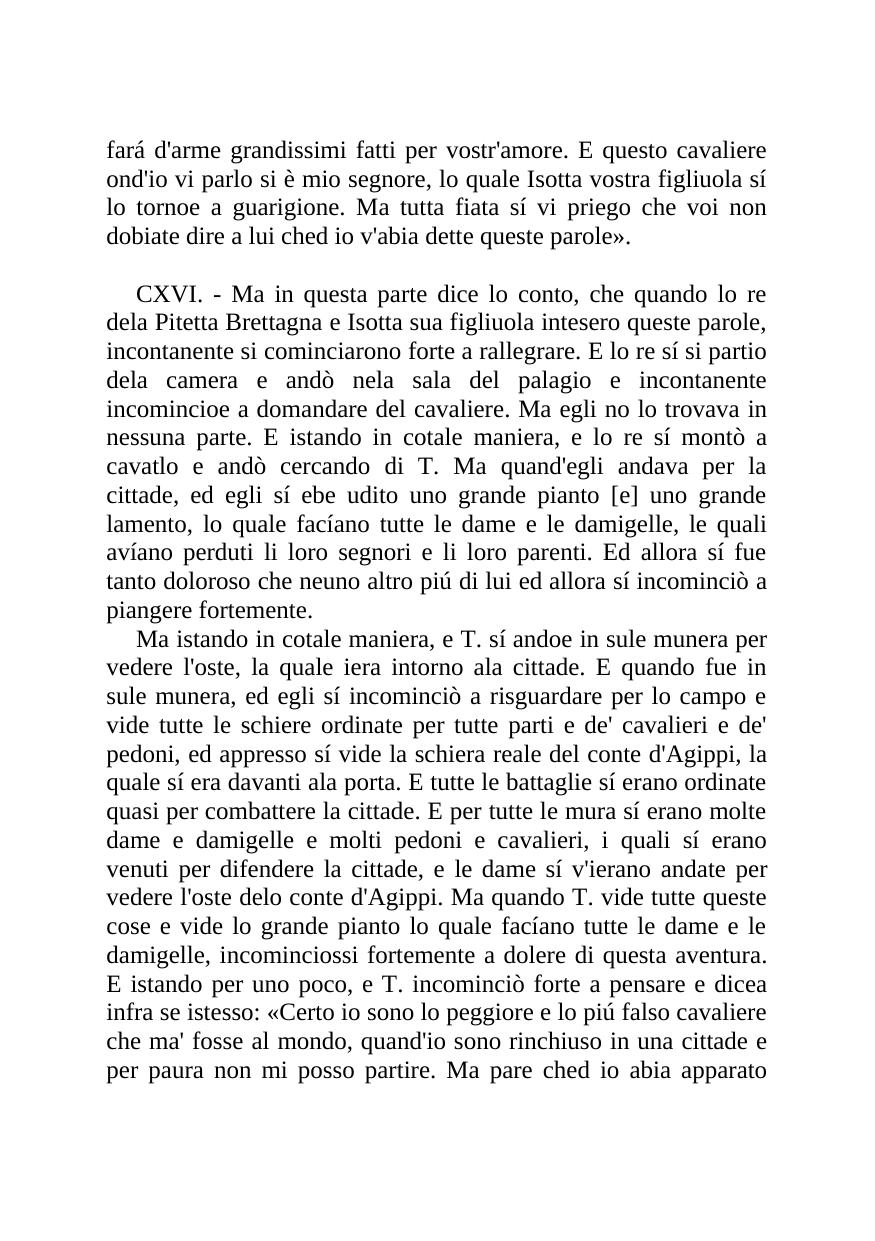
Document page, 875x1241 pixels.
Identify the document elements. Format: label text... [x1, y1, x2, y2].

text fará d'arme grandissimi fatti per vostr'amore. E questo cavaliere ond'io vi parlo si è mio segnore, lo quale Isotta vostra figliuola sí lo tornoe a guarigione. Ma tutta fiata sí vi priego che voi non dobiate dire a lui ched io v'abia dette queste parole». [106, 135, 768, 250]
text Ma istando in cotale maniera, e T. sí andoe in sule munera per vedere l'oste, la quale iera intorno ala cittade. E quando fue in sule munera, ed egli sí incominciò a risguardare per lo campo e vide tutte le schiere ordinate per tutte parti e de' cavalieri e de' pedoni, ed appresso sí vide la schiera reale del conte d'Agippi, la quale sí era davanti ala porta. E tutte le battaglie sí erano ordinate quasi per combattere la cittade. E per tutte le mura sí erano molte dame e damigelle e molti pedoni e cavalieri, i quali sí erano venuti per difendere la cittade, e le dame sí v'ierano andate per vedere l'oste delo conte d'Agippi. Ma quando T. vide tutte queste cose e vide lo grande pianto lo quale facíano tutte le dame e le damigelle, incominciossi fortemente a dolere di questa aventura. E istando per uno poco, e T. incominciò forte a pensare e dicea infra se istesso: «Certo io sono lo peggiore e lo piú falso cavaliere che ma' fosse al mondo, quand'io sono rinchiuso in una cittade e per paura non mi posso partire. Ma pare ched io abia apparato [106, 624, 768, 1084]
text CXVI. - Ma in questa parte dice lo conto, che quando lo re dela Pitetta Brettagna e Isotta sua figliuola intesero queste parole, incontanente si cominciarono forte a rallegrare. E lo re sí si partio dela camera e andò nela sala del palagio e incontanente incomincioe a domandare del cavaliere. Ma egli no lo trovava in nessuna parte. E istando in cotale maniera, e lo re sí montò a cavatlo e andò cercando di T. Ma quand'egli andava per la cittade, ed egli sí ebe udito uno grande pianto [e] uno grande lamento, lo quale facíano tutte le dame e le damigelle, le quali avíano perduti li loro segnori e li loro parenti. Ed allora sí fue tanto doloroso che neuno altro piú di lui ed allora sí incominciò a piangere fortemente. [106, 279, 768, 624]
